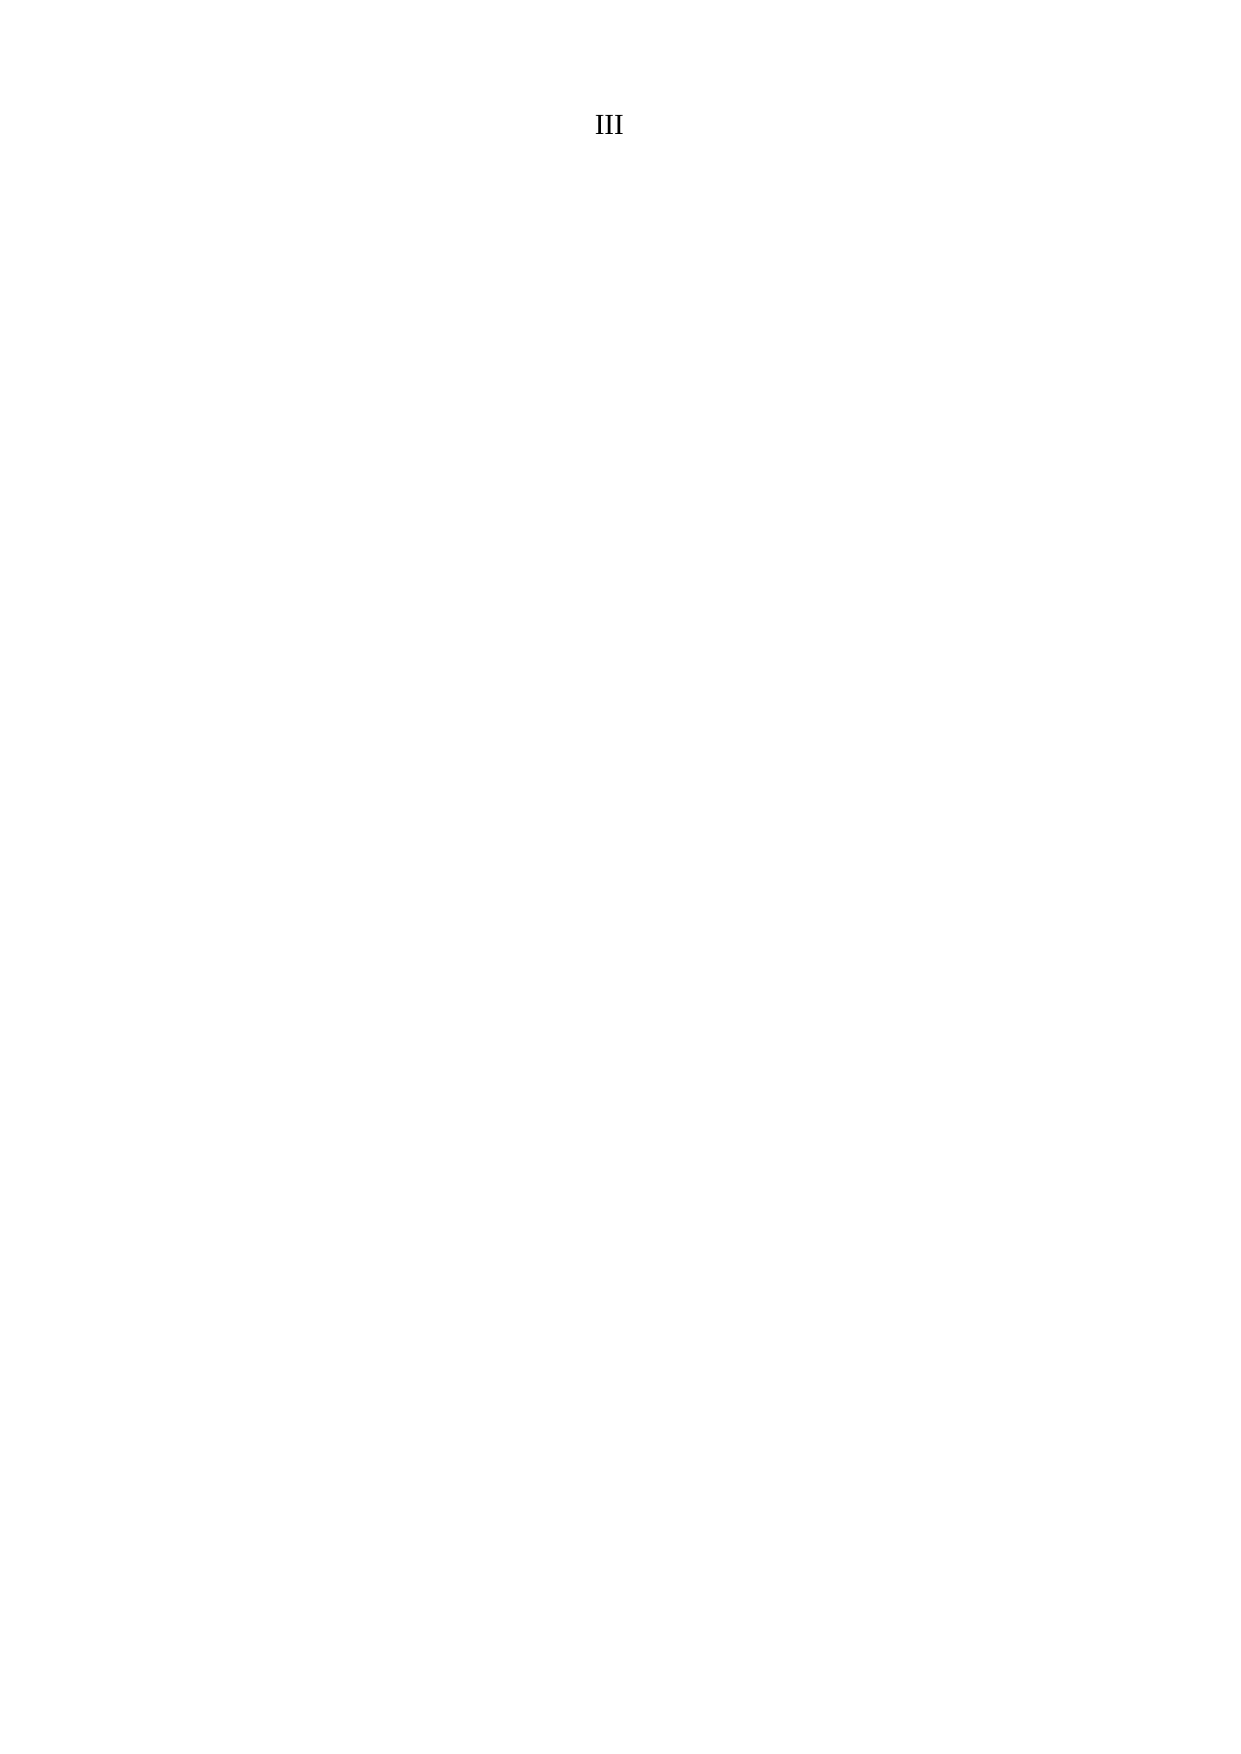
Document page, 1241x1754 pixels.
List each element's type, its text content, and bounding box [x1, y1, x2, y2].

text III [146, 107, 1072, 141]
